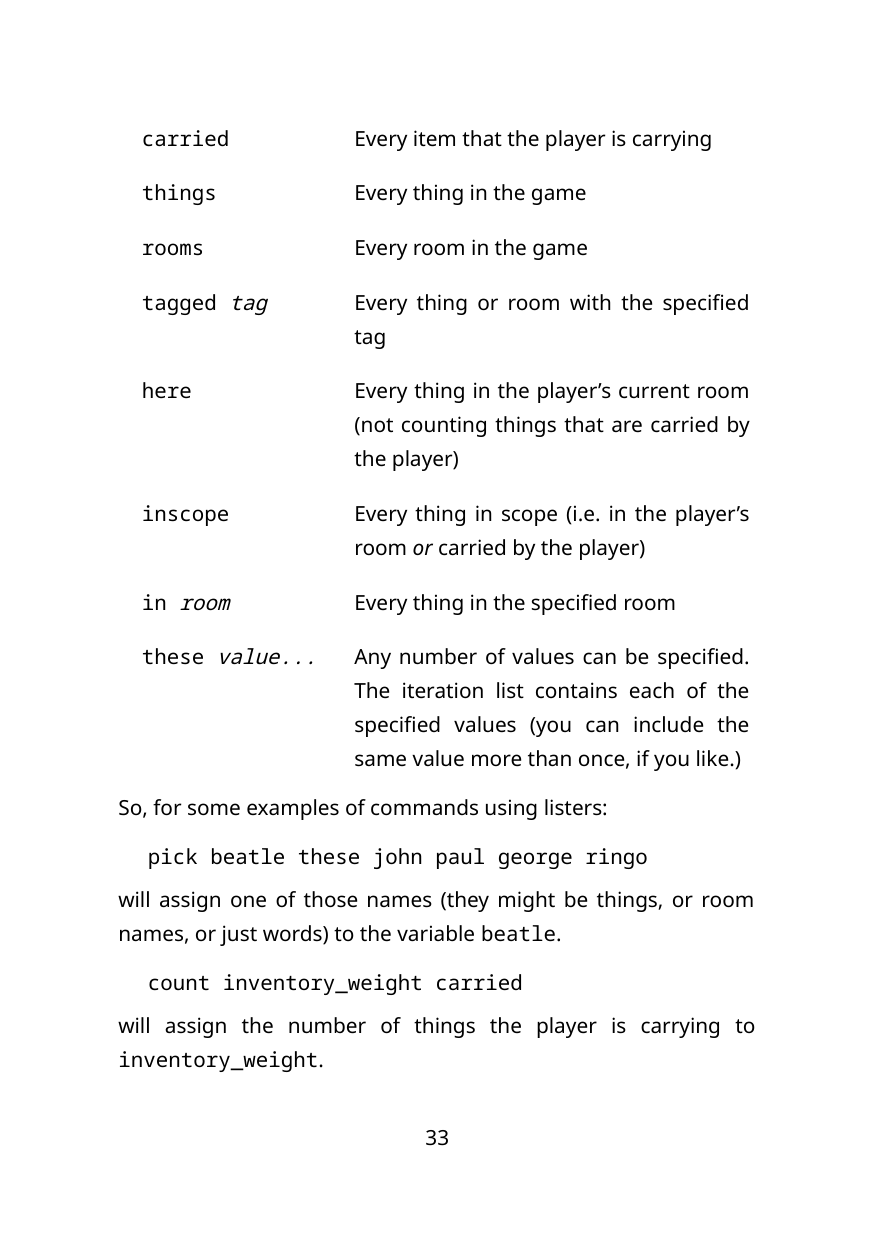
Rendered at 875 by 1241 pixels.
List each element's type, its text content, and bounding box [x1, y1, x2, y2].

table_cell Every thing in scope (i.e. in the player’s room or carried by the player) [348, 493, 756, 582]
table_cell Every thing in the specified room [348, 582, 756, 637]
text So, for some examples of commands using listers: [118, 793, 756, 822]
table_header Every item that the player is carrying [348, 118, 756, 173]
table_header carried [118, 118, 348, 173]
text will assign the number of things the player is carrying to inventory_weight. [118, 1011, 756, 1073]
table_cell these value... [118, 637, 348, 793]
text pick beatle these john paul george ringo [148, 842, 756, 870]
table_cell things [118, 173, 348, 227]
table_cell inscope [118, 493, 348, 582]
text count inventory_weight carried [148, 968, 756, 996]
table_cell Every thing in the player’s current room (not counting things that are carried by the player) [348, 371, 756, 493]
table_cell Any number of values can be specified. The iteration list contains each of the specified values (you can include the same value more than once, if you like.) [348, 637, 756, 793]
table_cell in room [118, 582, 348, 637]
table_cell here [118, 371, 348, 493]
table_cell tagged tag [118, 282, 348, 371]
text will assign one of those names (they might be things, or room names, or just words) to the variable beatle. [118, 885, 756, 948]
table_cell Every room in the game [348, 228, 756, 282]
table_cell Every thing or room with the specified tag [348, 282, 756, 371]
table_cell rooms [118, 228, 348, 282]
table_cell Every thing in the game [348, 173, 756, 227]
